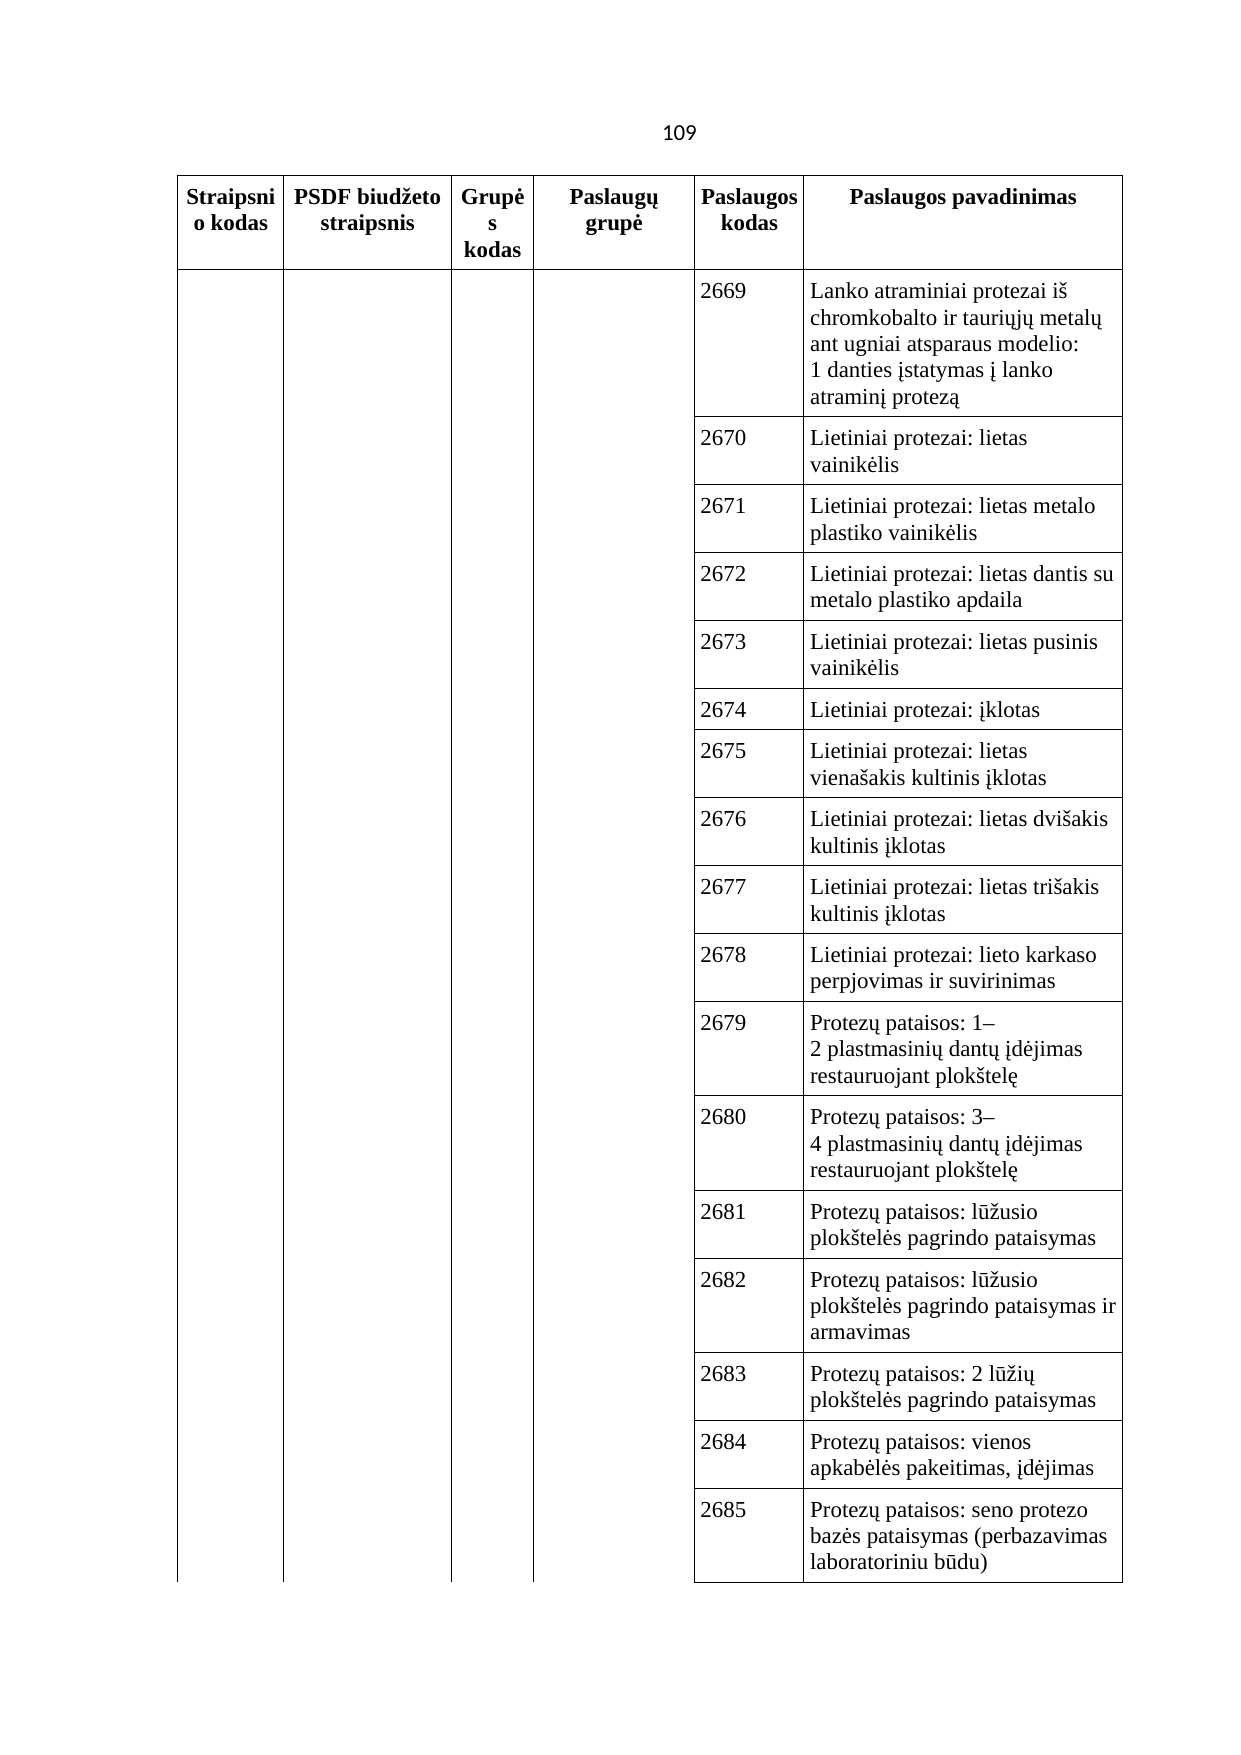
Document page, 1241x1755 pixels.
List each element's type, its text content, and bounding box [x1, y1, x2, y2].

table_cell [284, 484, 451, 552]
table_cell [284, 416, 451, 484]
table_cell Lietiniai protezai: lietas vainikėlis [804, 417, 1122, 484]
table_cell Lietiniai protezai: lietas pusinis vainikėlis [804, 621, 1122, 688]
table_cell [534, 1420, 694, 1488]
table_header Straipsnio kodas [178, 176, 283, 269]
table_cell [178, 416, 283, 484]
table_cell Lanko atraminiai protezai iš chromkobalto ir tauriųjų metalų ant ugniai atsparaus modelio: 1 danties įstatymas į lanko atraminį protezą [804, 270, 1122, 416]
table_cell [284, 552, 451, 620]
table_cell [178, 484, 283, 552]
table_cell [452, 933, 533, 1001]
table_cell [178, 1190, 283, 1257]
table_cell [534, 1001, 694, 1095]
table_cell [452, 1190, 533, 1257]
table_cell [178, 1420, 283, 1488]
table_cell [284, 688, 451, 729]
table_cell [452, 620, 533, 688]
table_cell [534, 797, 694, 865]
table_cell Protezų pataisos: vienos apkabėlės pakeitimas, įdėjimas [804, 1421, 1122, 1488]
table_cell 2678 [695, 934, 803, 1001]
table_cell [534, 620, 694, 688]
table_cell [534, 416, 694, 484]
table_cell 2682 [695, 1259, 803, 1352]
table_cell [452, 552, 533, 620]
table_cell [284, 1352, 451, 1420]
table_cell [534, 688, 694, 729]
table_cell [178, 620, 283, 688]
table_cell [534, 552, 694, 620]
table_cell 2673 [695, 621, 803, 688]
table_cell [452, 1095, 533, 1189]
table_cell Lietiniai protezai: įklotas [804, 689, 1122, 729]
table_cell 2669 [695, 270, 803, 416]
table_cell [284, 797, 451, 865]
table_cell Protezų pataisos: lūžusio plokštelės pagrindo pataisymas [804, 1191, 1122, 1257]
table_cell [534, 729, 694, 797]
table_cell [178, 865, 283, 933]
table_header Grupės kodas [452, 176, 533, 269]
table_cell [534, 1190, 694, 1257]
table_cell [178, 933, 283, 1001]
table_cell [178, 1352, 283, 1420]
table_cell Lietiniai protezai: lietas dantis su metalo plastiko apdaila [804, 553, 1122, 620]
table_cell [178, 729, 283, 797]
table_cell [284, 1258, 451, 1352]
table_cell [534, 270, 694, 416]
table_cell [452, 1001, 533, 1095]
table_cell [534, 1258, 694, 1352]
table_cell [452, 688, 533, 729]
table_cell Lietiniai protezai: lietas metalo plastiko vainikėlis [804, 485, 1122, 552]
table_cell [284, 865, 451, 933]
table_cell 2677 [695, 866, 803, 933]
table_cell Lietiniai protezai: lietas vienašakis kultinis įklotas [804, 730, 1122, 797]
table_cell [452, 729, 533, 797]
table_cell 2683 [695, 1353, 803, 1420]
table_cell [178, 1001, 283, 1095]
table_cell [178, 1258, 283, 1352]
table_cell [284, 933, 451, 1001]
table_cell [452, 1488, 533, 1582]
table_cell [452, 270, 533, 416]
table_cell 2670 [695, 417, 803, 484]
table_cell 2684 [695, 1421, 803, 1488]
table_cell Protezų pataisos: 3–4 plastmasinių dantų įdėjimas restauruojant plokštelę [804, 1096, 1122, 1189]
table_header Paslaugos pavadinimas [804, 176, 1122, 269]
table_cell [284, 1095, 451, 1189]
table_cell 2679 [695, 1002, 803, 1095]
table_cell 2672 [695, 553, 803, 620]
table_cell [178, 1488, 283, 1582]
table_cell [284, 1420, 451, 1488]
table_cell [452, 484, 533, 552]
table_cell [178, 797, 283, 865]
table_cell [534, 484, 694, 552]
table_header Paslaugos kodas [695, 176, 803, 269]
table_cell Protezų pataisos: seno protezo bazės pataisymas (perbazavimas laboratoriniu būdu) [804, 1489, 1122, 1582]
table_cell [284, 729, 451, 797]
table_cell 2680 [695, 1096, 803, 1189]
table_cell [534, 865, 694, 933]
table_cell [284, 270, 451, 416]
table_cell [178, 552, 283, 620]
table_cell 2676 [695, 798, 803, 865]
table_cell [452, 1420, 533, 1488]
table_cell Lietiniai protezai: lietas dvišakis kultinis įklotas [804, 798, 1122, 865]
table_header Paslaugų grupė [534, 176, 694, 269]
table_cell [178, 688, 283, 729]
table_cell [284, 1488, 451, 1582]
table_cell 2671 [695, 485, 803, 552]
table_cell 2681 [695, 1191, 803, 1257]
table_cell [534, 1352, 694, 1420]
table_cell [178, 1095, 283, 1189]
table_cell 2674 [695, 689, 803, 729]
table_header PSDF biudžeto straipsnis [284, 176, 451, 269]
table_cell [452, 865, 533, 933]
table_cell [178, 270, 283, 416]
table_cell [452, 797, 533, 865]
table_cell Protezų pataisos: 2 lūžių plokštelės pagrindo pataisymas [804, 1353, 1122, 1420]
table_cell [284, 1001, 451, 1095]
table_cell 2675 [695, 730, 803, 797]
table_cell [284, 620, 451, 688]
table_cell [452, 1258, 533, 1352]
table_cell [452, 1352, 533, 1420]
table_cell [534, 1095, 694, 1189]
table_cell Lietiniai protezai: lieto karkaso perpjovimas ir suvirinimas [804, 934, 1122, 1001]
table_cell Protezų pataisos: 1–2 plastmasinių dantų įdėjimas restauruojant plokštelę [804, 1002, 1122, 1095]
table_cell [452, 416, 533, 484]
table_cell [534, 1488, 694, 1582]
table_cell [284, 1190, 451, 1257]
table_cell Lietiniai protezai: lietas trišakis kultinis įklotas [804, 866, 1122, 933]
table_cell Protezų pataisos: lūžusio plokštelės pagrindo pataisymas ir armavimas [804, 1259, 1122, 1352]
table_cell [534, 933, 694, 1001]
table_cell 2685 [695, 1489, 803, 1582]
